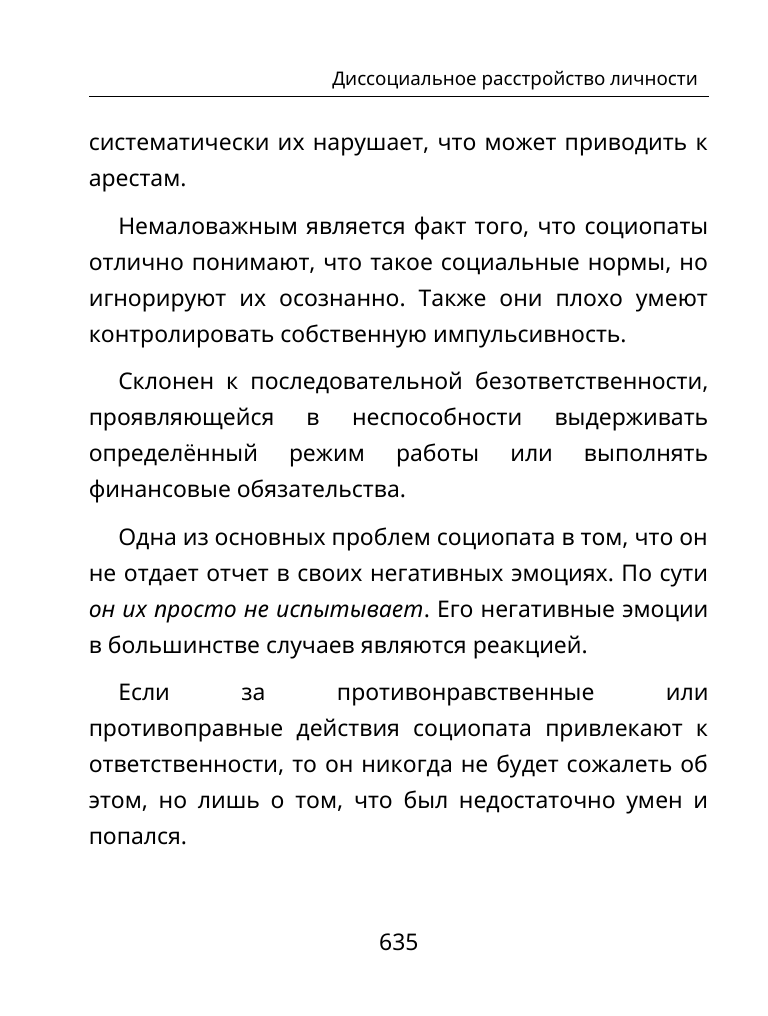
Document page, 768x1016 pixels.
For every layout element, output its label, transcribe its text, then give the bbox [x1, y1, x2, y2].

text Немаловажным является факт того, что социопаты отлично понимают, что такое социальные нормы, но игнорируют их осознанно. Также они плохо умеют контролировать собственную импульсивность. [88, 210, 709, 349]
text Одна из основных проблем социопата в том, что он не отдает отчет в своих негативных эмоциях. По сути он их просто не испытывает. Его негативные эмоции в большинстве случаев являются реакцией. [88, 521, 709, 660]
text Склонен к последовательной безответственности, проявляющейся в неспособности выдерживать определённый режим работы или выполнять финансовые обязательства. [88, 365, 709, 504]
text Если за противонравственные или противоправные действия социопата привлекают к ответственности, то он никогда не будет сожалеть об этом, но лишь о том, что был недостаточно умен и попался. [88, 676, 709, 851]
text систематически их нарушает, что может приводить к арестам. [88, 126, 709, 193]
